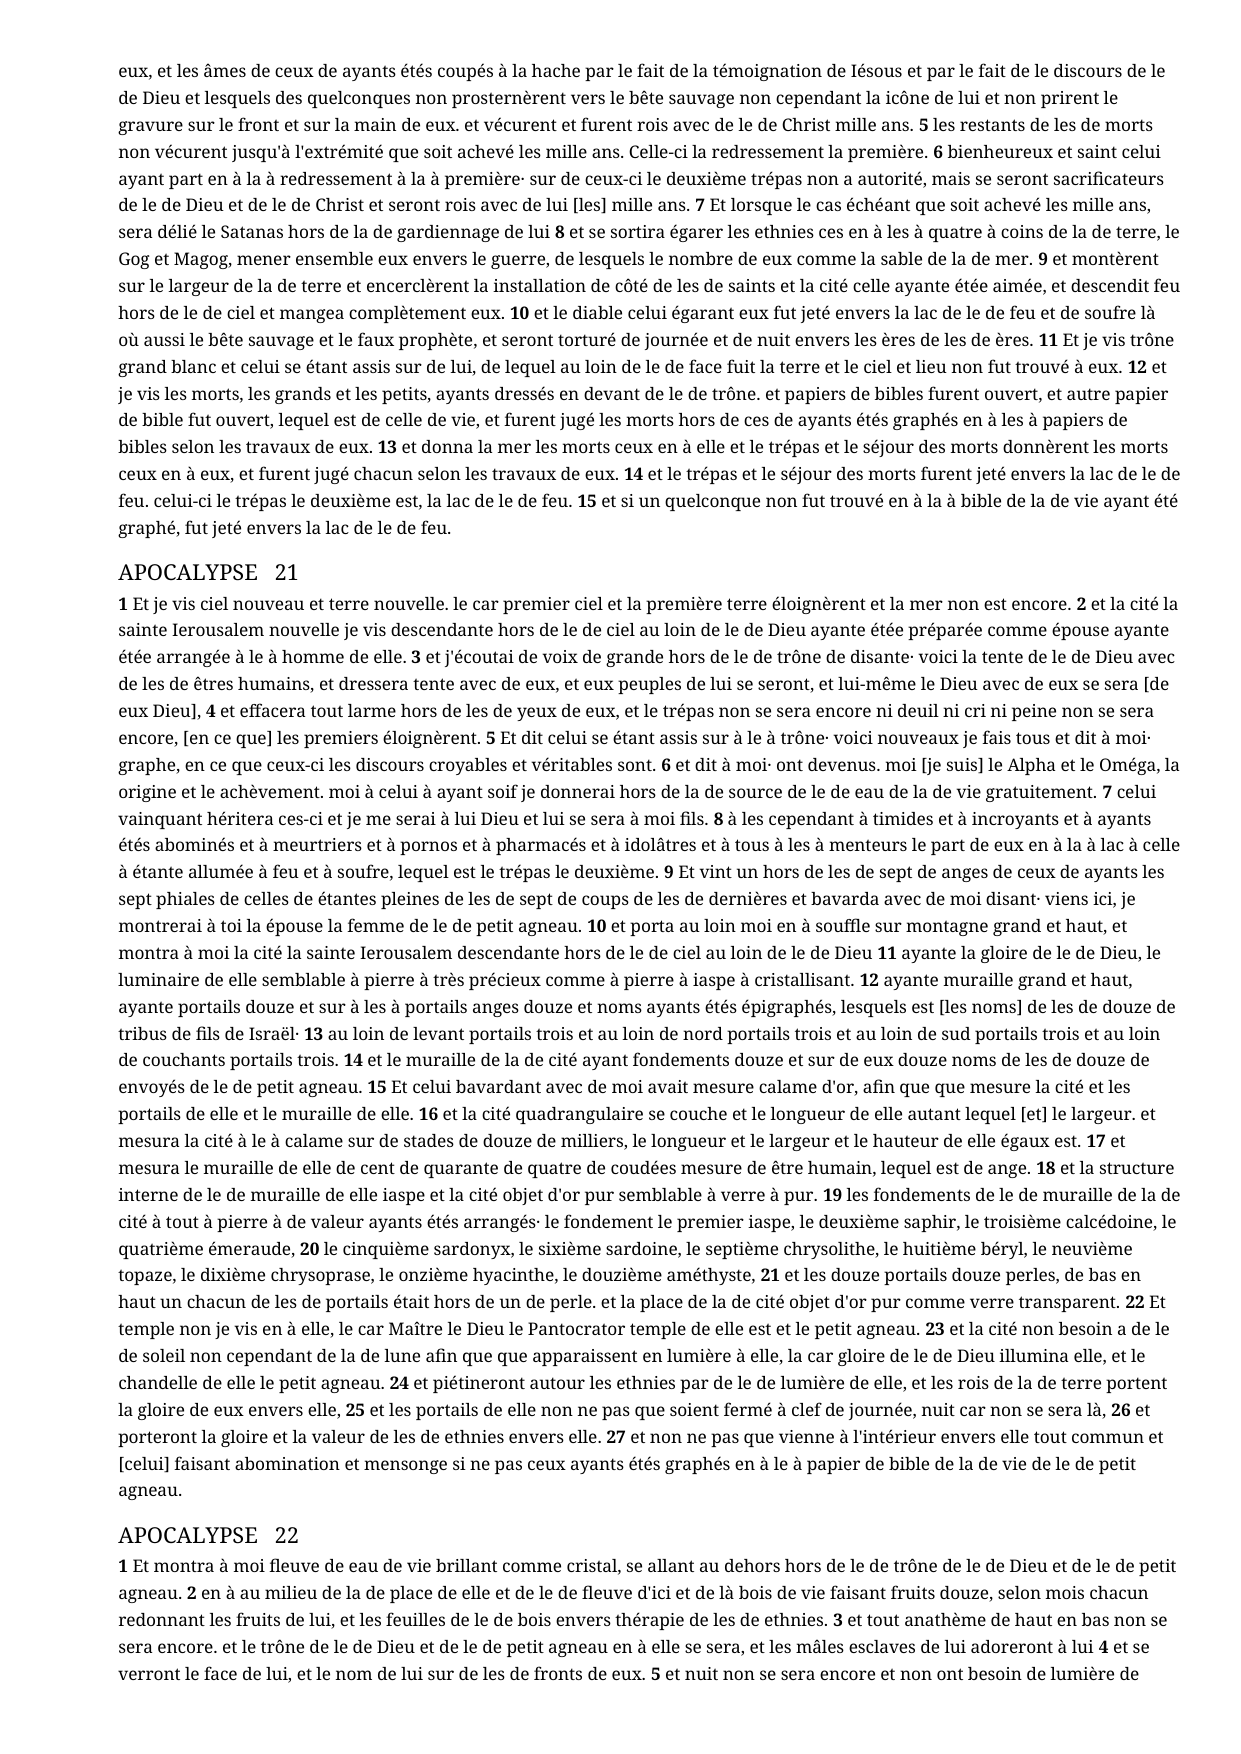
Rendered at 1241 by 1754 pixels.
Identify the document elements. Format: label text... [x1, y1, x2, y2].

text 1 Et montra à moi fleuve de eau de vie brillant comme cristal, se allant au dehors hors de le de trône de le de Dieu et de le de petit agneau. 2 en à au milieu de la de place de elle et de le de fleuve d'ici et de là bois de vie faisant fruits douze, selon mois chacun redonnant les fruits de lui, et les feuilles de le de bois envers thérapie de les de ethnies. 3 et tout anathème de haut en bas non se sera encore. et le trône de le de Dieu et de le de petit agneau en à elle se sera, et les mâles esclaves de lui adoreront à lui 4 et se verront le face de lui, et le nom de lui sur de les de fronts de eux. 5 et nuit non se sera encore et non ont besoin de lumière de [118, 1554, 1181, 1685]
text APOCALYPSE 22 [118, 1520, 1181, 1550]
text eux, et les âmes de ceux de ayants étés coupés à la hache par le fait de la témoignation de Iésous et par le fait de le discours de le de Dieu et lesquels des quelconques non prosternèrent vers le bête sauvage non cependant la icône de lui et non prirent le gravure sur le front et sur la main de eux. et vécurent et furent rois avec de le de Christ mille ans. 5 les restants de les de morts non vécurent jusqu'à l'extrémité que soit achevé les mille ans. Celle-ci la redressement la première. 6 bienheureux et saint celui ayant part en à la à redressement à la à première· sur de ceux-ci le deuxième trépas non a autorité, mais se seront sacrificateurs de le de Dieu et de le de Christ et seront rois avec de lui [les] mille ans. 7 Et lorsque le cas échéant que soit achevé les mille ans, sera délié le Satanas hors de la de gardiennage de lui 8 et se sortira égarer les ethnies ces en à les à quatre à coins de la de terre, le Gog et Magog, mener ensemble eux envers le guerre, de lesquels le nombre de eux comme la sable de la de mer. 9 et montèrent sur le largeur de la de terre et encerclèrent la installation de côté de les de saints et la cité celle ayante étée aimée, et descendit feu hors de le de ciel et mangea complètement eux. 10 et le diable celui égarant eux fut jeté envers la lac de le de feu et de soufre là où aussi le bête sauvage et le faux prophète, et seront torturé de journée et de nuit envers les ères de les de ères. 11 Et je vis trône grand blanc et celui se étant assis sur de lui, de lequel au loin de le de face fuit la terre et le ciel et lieu non fut trouvé à eux. 12 et je vis les morts, les grands et les petits, ayants dressés en devant de le de trône. et papiers de bibles furent ouvert, et autre papier de bible fut ouvert, lequel est de celle de vie, et furent jugé les morts hors de ces de ayants étés graphés en à les à papiers de bibles selon les travaux de eux. 13 et donna la mer les morts ceux en à elle et le trépas et le séjour des morts donnèrent les morts ceux en à eux, et furent jugé chacun selon les travaux de eux. 14 et le trépas et le séjour des morts furent jeté envers la lac de le de feu. celui-ci le trépas le deuxième est, la lac de le de feu. 15 et si un quelconque non fut trouvé en à la à bible de la de vie ayant été graphé, fut jeté envers la lac de le de feu. [118, 59, 1181, 539]
text 1 Et je vis ciel nouveau et terre nouvelle. le car premier ciel et la première terre éloignèrent et la mer non est encore. 2 et la cité la sainte Ierousalem nouvelle je vis descendante hors de le de ciel au loin de le de Dieu ayante étée préparée comme épouse ayante étée arrangée à le à homme de elle. 3 et j'écoutai de voix de grande hors de le de trône de disante· voici la tente de le de Dieu avec de les de êtres humains, et dressera tente avec de eux, et eux peuples de lui se seront, et lui-même le Dieu avec de eux se sera [de eux Dieu], 4 et effacera tout larme hors de les de yeux de eux, et le trépas non se sera encore ni deuil ni cri ni peine non se sera encore, [en ce que] les premiers éloignèrent. 5 Et dit celui se étant assis sur à le à trône· voici nouveaux je fais tous et dit à moi· graphe, en ce que ceux-ci les discours croyables et véritables sont. 6 et dit à moi· ont devenus. moi [je suis] le Alpha et le Oméga, la origine et le achèvement. moi à celui à ayant soif je donnerai hors de la de source de le de eau de la de vie gratuitement. 7 celui vainquant héritera ces-ci et je me serai à lui Dieu et lui se sera à moi fils. 8 à les cependant à timides et à incroyants et à ayants étés abominés et à meurtriers et à pornos et à pharmacés et à idolâtres et à tous à les à menteurs le part de eux en à la à lac à celle à étante allumée à feu et à soufre, lequel est le trépas le deuxième. 9 Et vint un hors de les de sept de anges de ceux de ayants les sept phiales de celles de étantes pleines de les de sept de coups de les de dernières et bavarda avec de moi disant· viens ici, je montrerai à toi la épouse la femme de le de petit agneau. 10 et porta au loin moi en à souffle sur montagne grand et haut, et montra à moi la cité la sainte Ierousalem descendante hors de le de ciel au loin de le de Dieu 11 ayante la gloire de le de Dieu, le luminaire de elle semblable à pierre à très précieux comme à pierre à iaspe à cristallisant. 12 ayante muraille grand et haut, ayante portails douze et sur à les à portails anges douze et noms ayants étés épigraphés, lesquels est [les noms] de les de douze de tribus de fils de Israël· 13 au loin de levant portails trois et au loin de nord portails trois et au loin de sud portails trois et au loin de couchants portails trois. 14 et le muraille de la de cité ayant fondements douze et sur de eux douze noms de les de douze de envoyés de le de petit agneau. 15 Et celui bavardant avec de moi avait mesure calame d'or, afin que que mesure la cité et les portails de elle et le muraille de elle. 16 et la cité quadrangulaire se couche et le longueur de elle autant lequel [et] le largeur. et mesura la cité à le à calame sur de stades de douze de milliers, le longueur et le largeur et le hauteur de elle égaux est. 17 et mesura le muraille de elle de cent de quarante de quatre de coudées mesure de être humain, lequel est de ange. 18 et la structure interne de le de muraille de elle iaspe et la cité objet d'or pur semblable à verre à pur. 19 les fondements de le de muraille de la de cité à tout à pierre à de valeur ayants étés arrangés· le fondement le premier iaspe, le deuxième saphir, le troisième calcédoine, le quatrième émeraude, 20 le cinquième sardonyx, le sixième sardoine, le septième chrysolithe, le huitième béryl, le neuvième topaze, le dixième chrysoprase, le onzième hyacinthe, le douzième améthyste, 21 et les douze portails douze perles, de bas en haut un chacun de les de portails était hors de un de perle. et la place de la de cité objet d'or pur comme verre transparent. 22 Et temple non je vis en à elle, le car Maître le Dieu le Pantocrator temple de elle est et le petit agneau. 23 et la cité non besoin a de le de soleil non cependant de la de lune afin que que apparaissent en lumière à elle, la car gloire de le de Dieu illumina elle, et le chandelle de elle le petit agneau. 24 et piétineront autour les ethnies par de le de lumière de elle, et les rois de la de terre portent la gloire de eux envers elle, 25 et les portails de elle non ne pas que soient fermé à clef de journée, nuit car non se sera là, 26 et porteront la gloire et la valeur de les de ethnies envers elle. 27 et non ne pas que vienne à l'intérieur envers elle tout commun et [celui] faisant abomination et mensonge si ne pas ceux ayants étés graphés en à le à papier de bible de la de vie de le de petit agneau. [118, 592, 1181, 1502]
text APOCALYPSE 21 [118, 557, 1181, 587]
